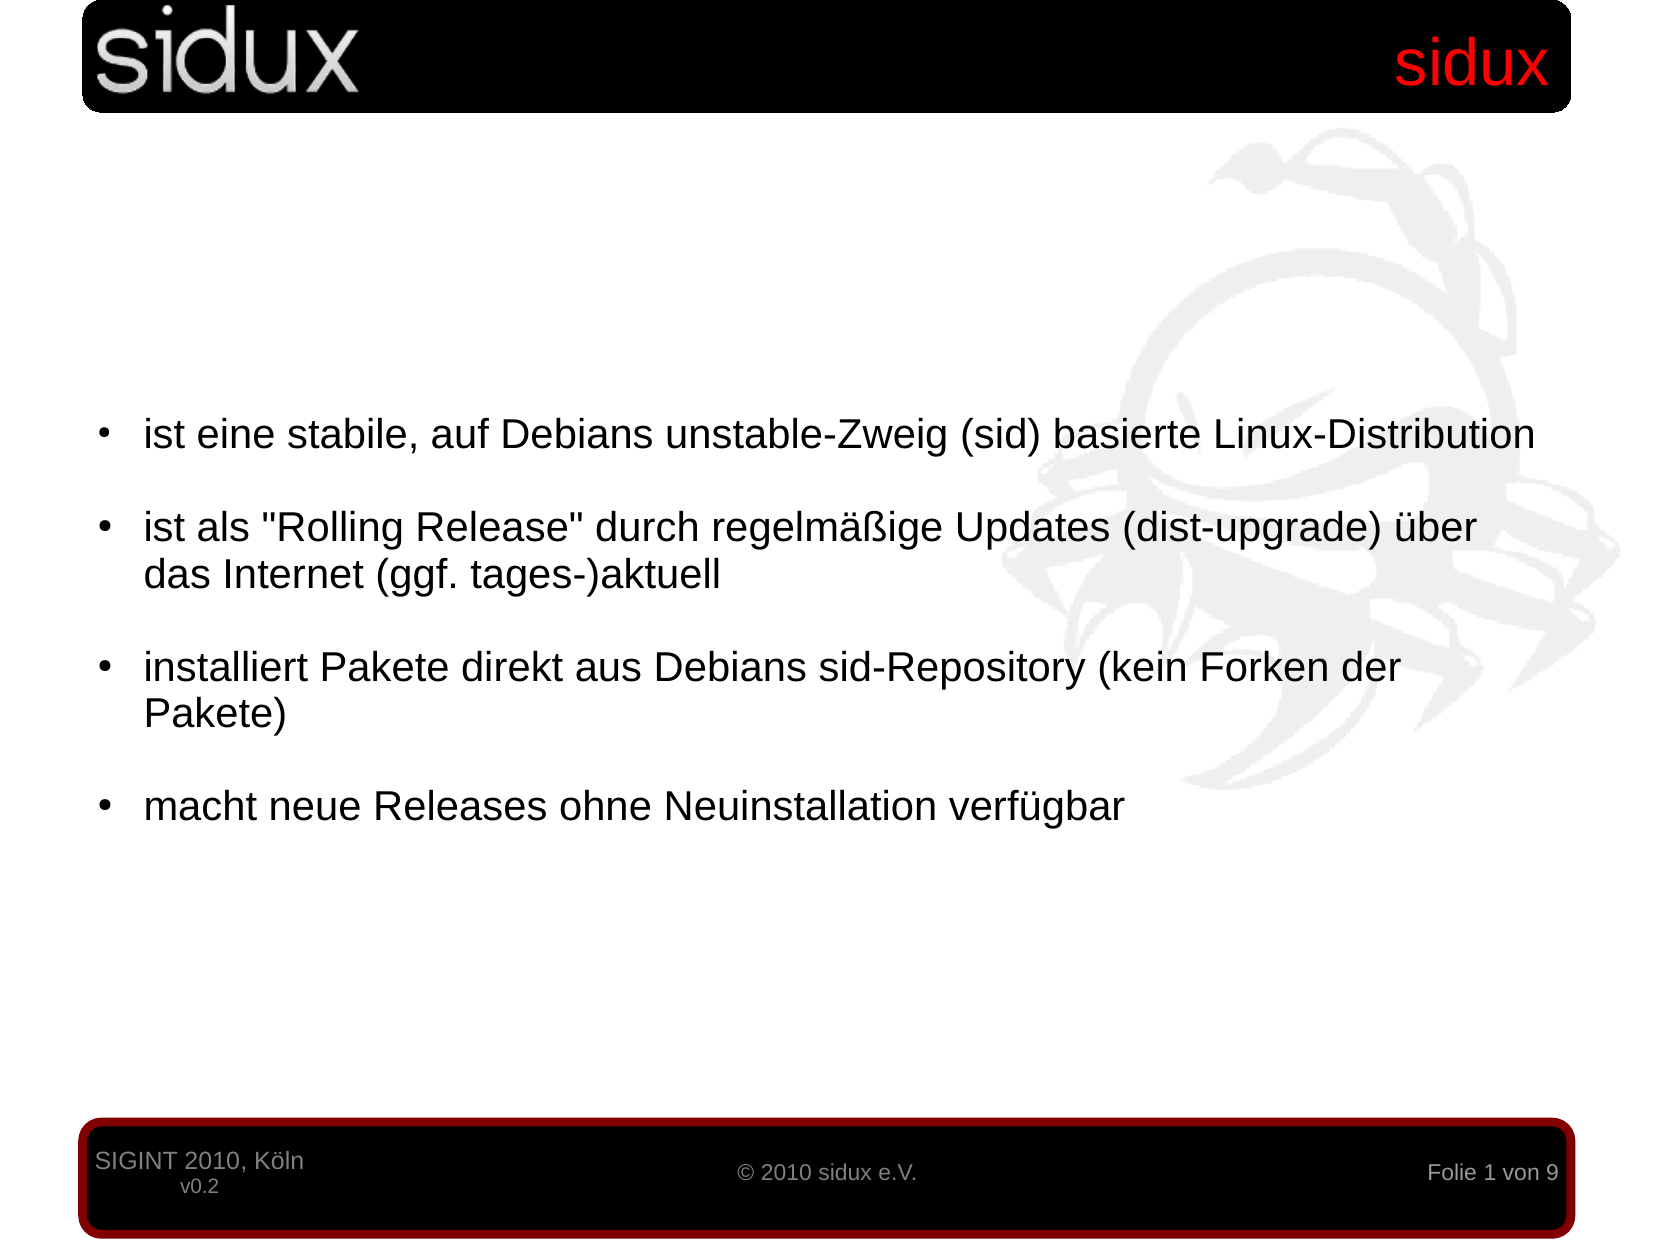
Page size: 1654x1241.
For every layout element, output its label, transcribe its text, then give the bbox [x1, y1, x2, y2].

picture [93, 5, 418, 106]
picture [997, 122, 1625, 798]
text_box ist eine stabile, auf Debians unstable-Zweig (sid) basierte Linux-Distribution ist als "Rolling Release" durch regelmäßige Updates (dist-upgrade) über das Internet (ggf. tages-)aktuell installiert Pakete direkt aus Debians sid-Repository (kein Forken der Pakete) macht neue Releases ohne Neuinstallation verfügbar [82, 147, 1573, 1093]
text_box sidux [442, 17, 1565, 108]
